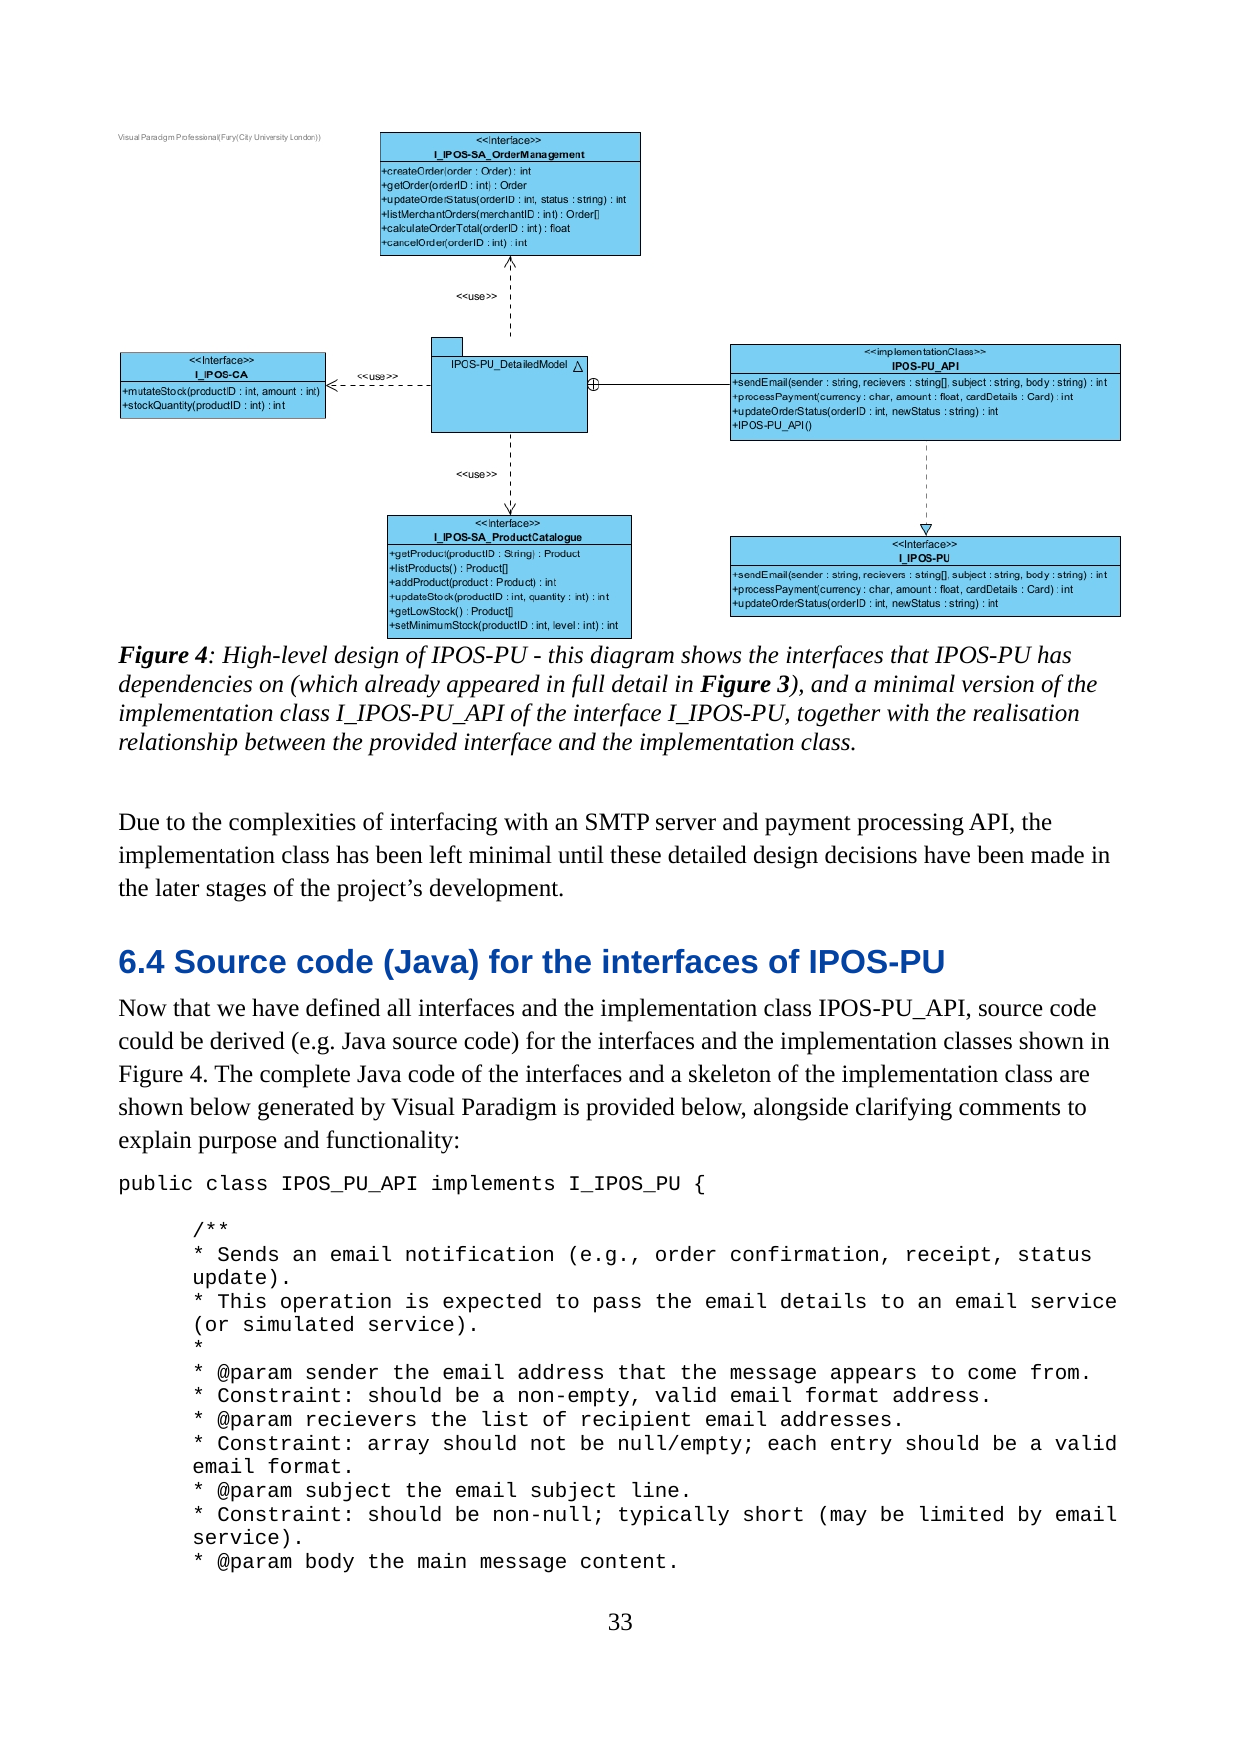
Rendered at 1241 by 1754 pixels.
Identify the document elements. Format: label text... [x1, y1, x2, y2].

text Due to the complexities of interfacing with an SMTP server and payment processing API, the implementation class has been left minimal until these detailed design decisions have been made in the later stages of the project’s development. [118, 807, 1122, 902]
text public class IPOS_PU_API implements I_IPOS_PU { [118, 1173, 1122, 1196]
subtitle Source code (Java) for the interfaces of IPOS-PU [118, 942, 1122, 980]
text /** * Sends an email notification (e.g., order confirmation, receipt, status update). * This operation is expected to pass the email details to an email service (or simulated service). * * @param sender the email address that the message appears to come from. * Constraint: should be a non-empty, valid email format address. * @param recievers the list of recipient email addresses. * Constraint: array should not be null/empty; each entry should be a valid email format. * @param subject the email subject line. * Constraint: should be non-null; typically short (may be limited by email service). * @param body the main message content. [118, 1196, 1122, 1574]
text Figure 4: High-level design of IPOS-PU - this diagram shows the interfaces that IPOS-PU has dependencies on (which already appeared in full detail in Figure 3), and a minimal version of the implementation class I_IPOS-PU_API of the interface I_IPOS-PU, together with the realisation relationship between the provided interface and the implementation class. [118, 641, 1122, 756]
picture [118, 130, 1123, 641]
text Now that we have defined all interfaces and the implementation class IPOS-PU_API, source code could be derived (e.g. Java source code) for the interfaces and the implementation classes shown in Figure 4. The complete Java code of the interfaces and a skeleton of the implementation class are shown below generated by Visual Paradigm is provided below, alongside clarifying comments to explain purpose and functionality: [118, 993, 1122, 1154]
